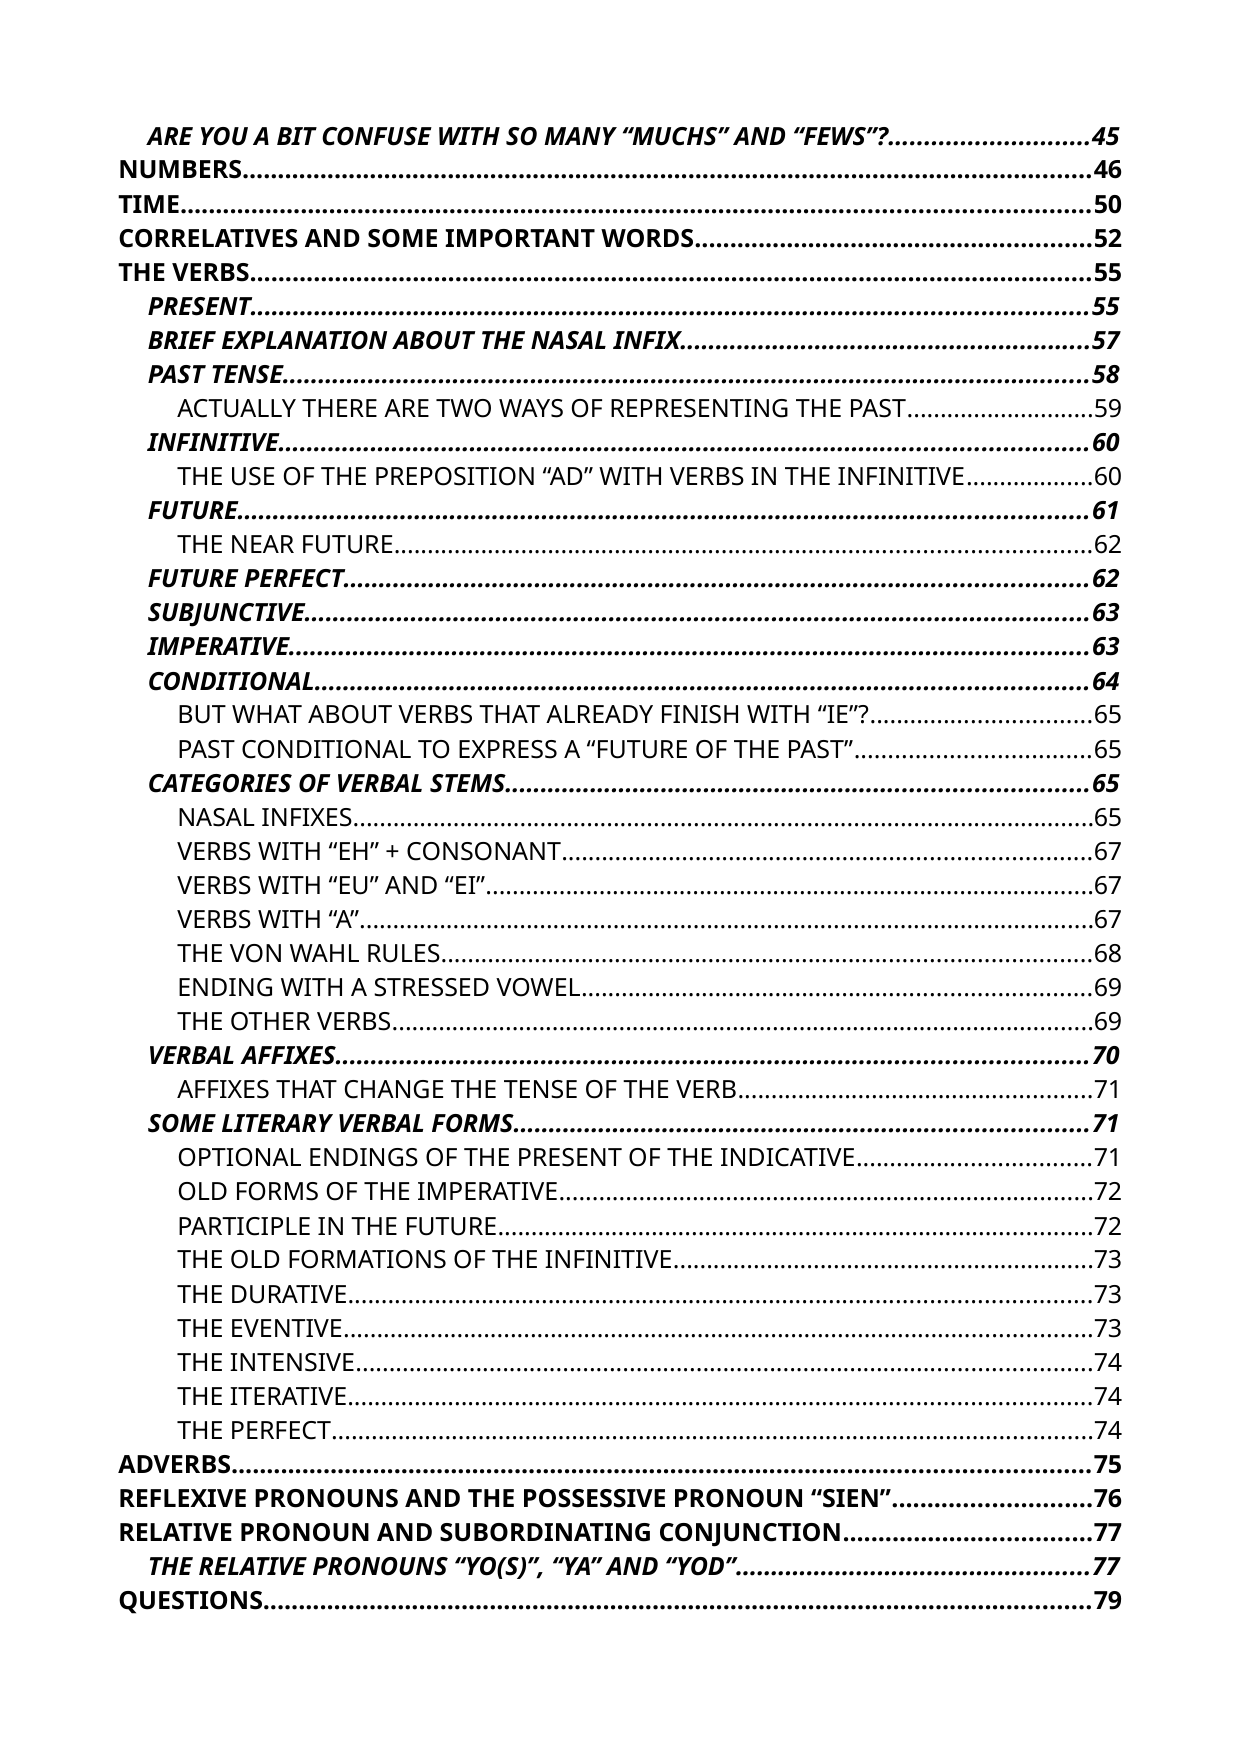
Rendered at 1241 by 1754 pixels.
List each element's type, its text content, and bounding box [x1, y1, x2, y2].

text CORRELATIVES AND SOME IMPORTANT WORDS 52 [118, 220, 1122, 254]
text PARTICIPLE IN THE FUTURE 72 [177, 1208, 1122, 1242]
text OLD FORMS OF THE IMPERATIVE 72 [177, 1174, 1122, 1208]
text BUT WHAT ABOUT VERBS THAT ALREADY FINISH WITH “IE”? 65 [177, 697, 1122, 731]
text FUTURE PERFECT 62 [148, 561, 1122, 595]
text SOME LITERARY VERBAL FORMS 71 [148, 1106, 1122, 1140]
text VERBS WITH “EU” AND “EI” 67 [177, 867, 1122, 902]
text VERBS WITH “EH” + CONSONANT 67 [177, 833, 1122, 867]
text THE RELATIVE PRONOUNS “YO(S)”, “YA” AND “YOD” 77 [148, 1549, 1122, 1583]
text THE VERBS 55 [118, 254, 1122, 288]
text SUBJUNCTIVE 63 [148, 595, 1122, 629]
text CONDITIONAL 64 [148, 663, 1122, 697]
text NASAL INFIXES 65 [177, 799, 1122, 833]
text THE ITERATIVE 74 [177, 1378, 1122, 1412]
text THE EVENTIVE 73 [177, 1310, 1122, 1344]
text IMPERATIVE 63 [148, 629, 1122, 663]
text REFLEXIVE PRONOUNS AND THE POSSESSIVE PRONOUN “SIEN” 76 [118, 1481, 1122, 1515]
text ACTUALLY THERE ARE TWO WAYS OF REPRESENTING THE PAST 59 [177, 391, 1122, 425]
text PAST CONDITIONAL TO EXPRESS A “FUTURE OF THE PAST” 65 [177, 731, 1122, 765]
text THE VON WAHL RULES 68 [177, 936, 1122, 970]
text NUMBERS 46 [118, 152, 1122, 186]
text THE DURATIVE 73 [177, 1276, 1122, 1310]
text PRESENT 55 [148, 288, 1122, 322]
text FUTURE 61 [148, 493, 1122, 527]
text RELATIVE PRONOUN AND SUBORDINATING CONJUNCTION 77 [118, 1515, 1122, 1549]
text CATEGORIES OF VERBAL STEMS 65 [148, 765, 1122, 799]
text QUESTIONS 79 [118, 1583, 1122, 1617]
text INFINITIVE 60 [148, 425, 1122, 459]
text BRIEF EXPLANATION ABOUT THE NASAL INFIX 57 [148, 322, 1122, 357]
text THE PERFECT 74 [177, 1412, 1122, 1447]
text THE OLD FORMATIONS OF THE INFINITIVE 73 [177, 1242, 1122, 1276]
text VERBAL AFFIXES 70 [148, 1038, 1122, 1072]
text VERBS WITH “A” 67 [177, 902, 1122, 936]
text ARE YOU A BIT CONFUSE WITH SO MANY “MUCHS” AND “FEWS”? 45 [148, 118, 1122, 152]
text OPTIONAL ENDINGS OF THE PRESENT OF THE INDICATIVE 71 [177, 1140, 1122, 1174]
text THE NEAR FUTURE 62 [177, 527, 1122, 561]
text ADVERBS 75 [118, 1447, 1122, 1481]
text PAST TENSE 58 [148, 357, 1122, 391]
text THE INTENSIVE 74 [177, 1344, 1122, 1378]
text THE USE OF THE PREPOSITION “AD” WITH VERBS IN THE INFINITIVE 60 [177, 459, 1122, 493]
text THE OTHER VERBS 69 [177, 1004, 1122, 1038]
text TIME 50 [118, 186, 1122, 220]
text AFFIXES THAT CHANGE THE TENSE OF THE VERB 71 [177, 1072, 1122, 1106]
text ENDING WITH A STRESSED VOWEL 69 [177, 970, 1122, 1004]
